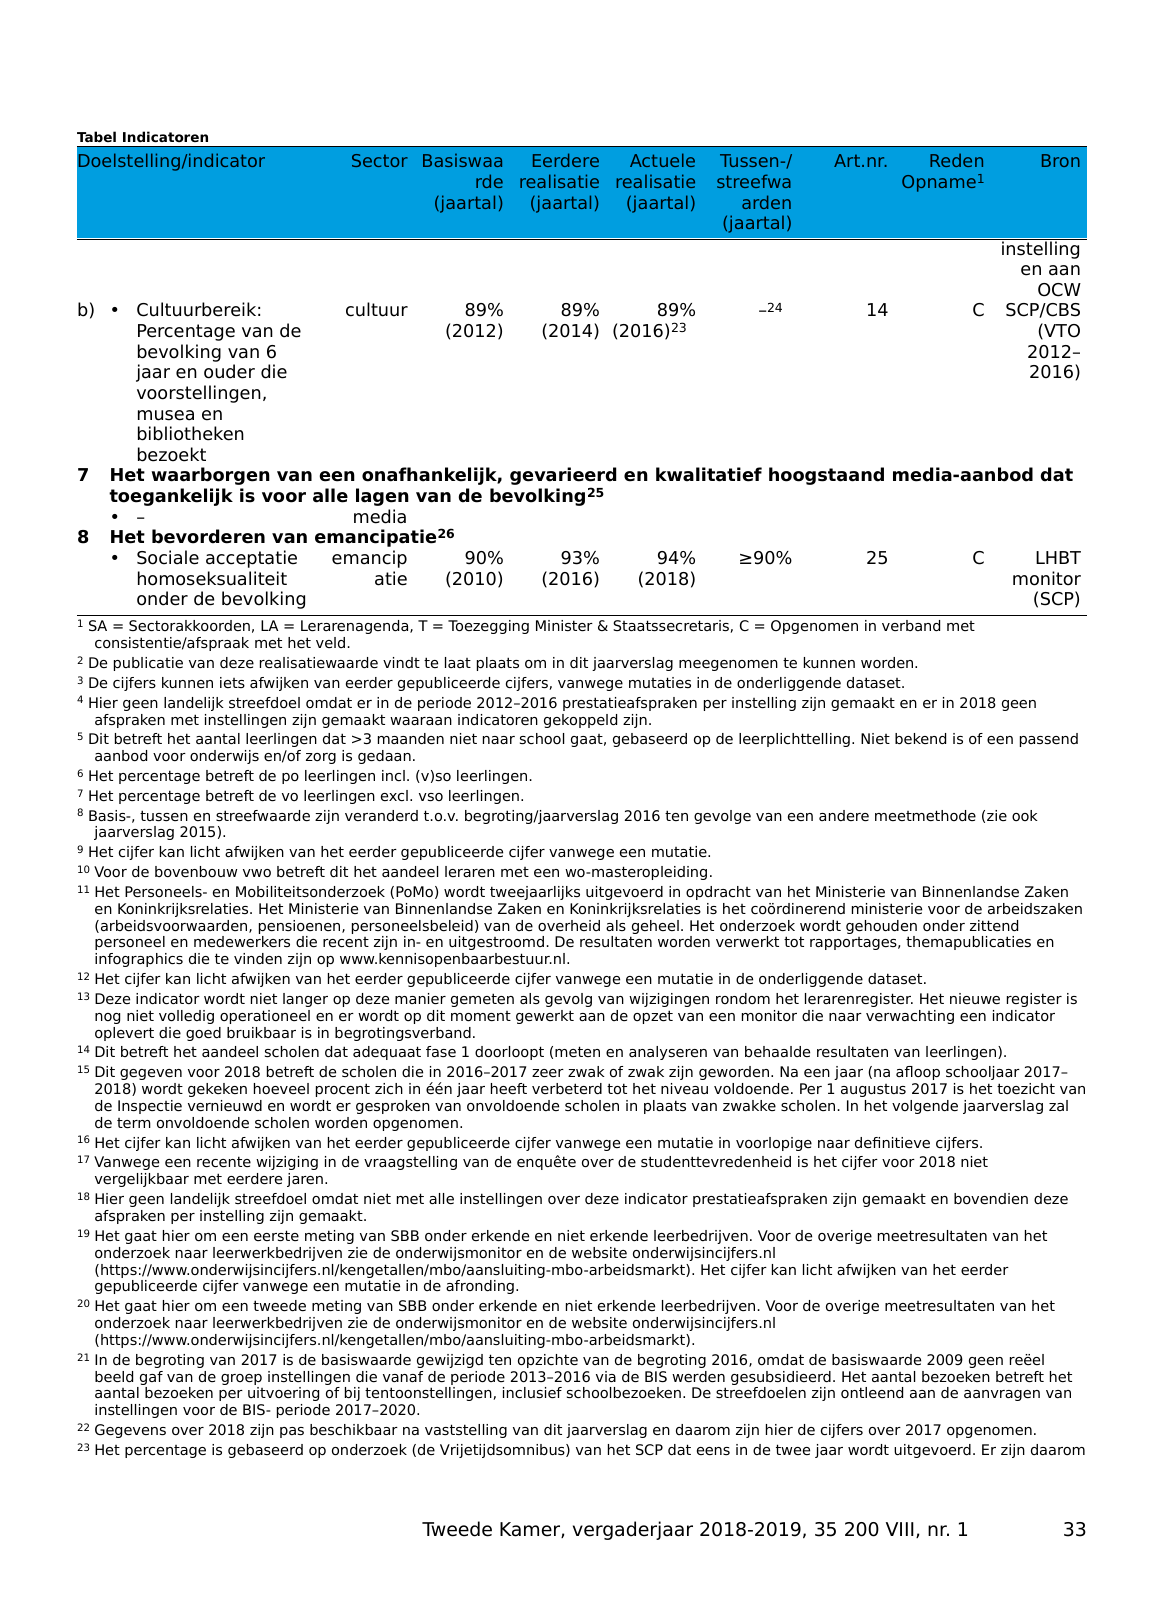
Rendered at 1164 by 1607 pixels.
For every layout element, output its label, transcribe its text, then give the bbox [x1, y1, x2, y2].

table_cell [894, 240, 990, 300]
table_cell Sector [317, 147, 413, 238]
table_header Tabel Indicatoren [77, 130, 1087, 146]
table_cell SCP/CBS (VTO 2012–2016) [990, 300, 1087, 465]
table_cell • [104, 548, 130, 614]
table_cell [510, 240, 606, 300]
table_cell b) [77, 300, 103, 465]
table_cell Eerdere realisatie (jaartal) [510, 147, 606, 238]
table_cell [798, 240, 894, 300]
table_cell Art.nr. [798, 147, 894, 238]
table_cell [413, 240, 509, 300]
table_cell Tussen-/streefwaarden (jaartal) [702, 147, 798, 238]
table_cell 93% (2016) [510, 548, 606, 614]
table_cell 89% (2014) [510, 300, 606, 465]
table_cell Het waarborgen van een onafhankelijk, gevarieerd en kwalitatief hoogstaand media-aanbod dat toegankelijk is voor alle lagen van de bevolking25 [104, 465, 1087, 507]
table_cell [702, 240, 798, 300]
table_cell [77, 507, 103, 527]
table_cell 7 [77, 465, 103, 507]
table_cell [413, 507, 509, 527]
table_cell 89% (2012) [413, 300, 509, 465]
table_cell [130, 240, 317, 300]
table_cell media [317, 507, 413, 527]
table_cell [990, 507, 1087, 527]
table_cell Reden Opname1 [894, 147, 990, 238]
table_cell [606, 240, 702, 300]
table_cell –24 [702, 300, 798, 465]
table_cell C [894, 300, 990, 465]
table_cell Sociale acceptatie homoseksualiteit onder de bevolking [130, 548, 317, 614]
table_cell LHBT monitor (SCP) [990, 548, 1087, 614]
table_cell Basiswaarde (jaartal) [413, 147, 509, 238]
table_cell [798, 507, 894, 527]
table_cell Bron [990, 147, 1087, 238]
table_cell [77, 240, 103, 300]
table_cell [606, 507, 702, 527]
table_cell Cultuurbereik: Percentage van de bevolking van 6 jaar en ouder die voorstellingen, musea en bibliotheken bezoekt [130, 300, 317, 465]
table_cell Actuele realisatie (jaartal) [606, 147, 702, 238]
table_cell 1 SA = Sectorakkoorden, LA = Lerarenagenda, T = Toezegging Minister & Staatssecretaris, C = Opgenomen in verband met consistentie/afspraak met het veld. 2 De publicatie van deze realisatiewaarde vindt te laat plaats om in dit jaarverslag meegenomen te kunnen worden. 3 De cijfers kunnen iets afwijken van eerder gepubliceerde cijfers, vanwege mutaties in de onderliggende dataset. 4 Hier geen landelijk streefdoel omdat er in de periode 2012–2016 prestatieafspraken per instelling zijn gemaakt en er in 2018 geen afspraken met instellingen zijn gemaakt waaraan indicatoren gekoppeld zijn. 5 Dit betreft het aantal leerlingen dat >3 maanden niet naar school gaat, gebaseerd op de leerplichttelling. Niet bekend is of een passend aanbod voor onderwijs en/of zorg is gedaan. 6 Het percentage betreft de po leerlingen incl. (v)so leerlingen. 7 Het percentage betreft de vo leerlingen excl. vso leerlingen. 8 Basis-, tussen en streefwaarde zijn veranderd t.o.v. begroting/jaarverslag 2016 ten gevolge van een andere meetmethode (zie ook jaarverslag 2015). 9 Het cijfer kan licht afwijken van het eerder gepubliceerde cijfer vanwege een mutatie. 10 Voor de bovenbouw vwo betreft dit het aandeel leraren met een wo-masteropleiding. 11 Het Personeels- en Mobiliteitsonderzoek (PoMo) wordt tweejaarlijks uitgevoerd in opdracht van het Ministerie van Binnenlandse Zaken en Koninkrijksrelaties. Het Ministerie van Binnenlandse Zaken en Koninkrijksrelaties is het coördinerend ministerie voor de arbeidszaken (arbeidsvoorwaarden, pensioenen, personeelsbeleid) van de overheid als geheel. Het onderzoek wordt gehouden onder zittend personeel en medewerkers die recent zijn in- en uitgestroomd. De resultaten worden verwerkt tot rapportages, themapublicaties en infographics die te vinden zijn op www.kennisopenbaarbestuur.nl. 12 Het cijfer kan licht afwijken van het eerder gepubliceerde cijfer vanwege een mutatie in de onderliggende dataset. 13 Deze indicator wordt niet langer op deze manier gemeten als gevolg van wijzigingen rondom het lerarenregister. Het nieuwe register is nog niet volledig operationeel en er wordt op dit moment gewerkt aan de opzet van een monitor die naar verwachting een indicator oplevert die goed bruikbaar is in begrotingsverband. 14 Dit betreft het aandeel scholen dat adequaat fase 1 doorloopt (meten en analyseren van behaalde resultaten van leerlingen). 15 Dit gegeven voor 2018 betreft de scholen die in 2016–2017 zeer zwak of zwak zijn geworden. Na een jaar (na afloop schooljaar 2017–2018) wordt gekeken hoeveel procent zich in één jaar heeft verbeterd tot het niveau voldoende. Per 1 augustus 2017 is het toezicht van de Inspectie vernieuwd en wordt er gesproken van onvoldoende scholen in plaats van zwakke scholen. In het volgende jaarverslag zal de term onvoldoende scholen worden opgenomen. 16 Het cijfer kan licht afwijken van het eerder gepubliceerde cijfer vanwege een mutatie in voorlopige naar definitieve cijfers. 17 Vanwege een recente wijziging in de vraagstelling van de enquête over de studenttevredenheid is het cijfer voor 2018 niet vergelijkbaar met eerdere jaren. 18 Hier geen landelijk streefdoel omdat niet met alle instellingen over deze indicator prestatieafspraken zijn gemaakt en bovendien deze afspraken per instelling zijn gemaakt. 19 Het gaat hier om een eerste meting van SBB onder erkende en niet erkende leerbedrijven. Voor de overige meetresultaten van het onderzoek naar leerwerkbedrijven zie de onderwijsmonitor en de website onderwijsincijfers.nl (https://www.onderwijsincijfers.nl/kengetallen/mbo/aansluiting-mbo-arbeidsmarkt). Het cijfer kan licht afwijken van het eerder gepubliceerde cijfer vanwege een mutatie in de afronding. 20 Het gaat hier om een tweede meting van SBB onder erkende en niet erkende leerbedrijven. Voor de overige meetresultaten van het onderzoek naar leerwerkbedrijven zie de onderwijsmonitor en de website onderwijsincijfers.nl (https://www.onderwijsincijfers.nl/kengetallen/mbo/aansluiting-mbo-arbeidsmarkt). 21 In de begroting van 2017 is de basiswaarde gewijzigd ten opzichte van de begroting 2016, omdat de basiswaarde 2009 geen reëel beeld gaf van de groep instellingen die vanaf de periode 2013–2016 via de BIS werden gesubsidieerd. Het aantal bezoeken betreft het aantal bezoeken per uitvoering of bij tentoonstellingen, inclusief schoolbezoeken. De streefdoelen zijn ontleend aan de aanvragen van instellingen voor de BIS- periode 2017–2020. 22 Gegevens over 2018 zijn pas beschikbaar na vaststelling van dit jaarverslag en daarom zijn hier de cijfers over 2017 opgenomen. 23 Het percentage is gebaseerd op onderzoek (de Vrijetijdsomnibus) van het SCP dat eens in de twee jaar wordt uitgevoerd. Er zijn daarom [77, 616, 1087, 1459]
table_cell Doelstelling/indicator [77, 147, 317, 238]
table_cell [104, 240, 130, 300]
table_cell emancipatie [317, 548, 413, 614]
table_cell [894, 507, 990, 527]
table_cell cultuur [317, 300, 413, 465]
table_cell • [104, 507, 130, 527]
table_cell Het bevorderen van emancipatie26 [104, 527, 1087, 548]
table_cell • [104, 300, 130, 465]
table_cell [702, 507, 798, 527]
table_cell 25 [798, 548, 894, 614]
table_cell 90% (2010) [413, 548, 509, 614]
table_cell 94% (2018) [606, 548, 702, 614]
table_cell instellingen aan OCW [990, 240, 1087, 300]
table_cell ≥90% [702, 548, 798, 614]
table_cell [317, 240, 413, 300]
table_cell C [894, 548, 990, 614]
table_cell – [130, 507, 317, 527]
table_cell [77, 548, 103, 614]
table_cell 8 [77, 527, 103, 548]
table_cell 89% (2016)23 [606, 300, 702, 465]
table_cell 14 [798, 300, 894, 465]
table_cell [510, 507, 606, 527]
